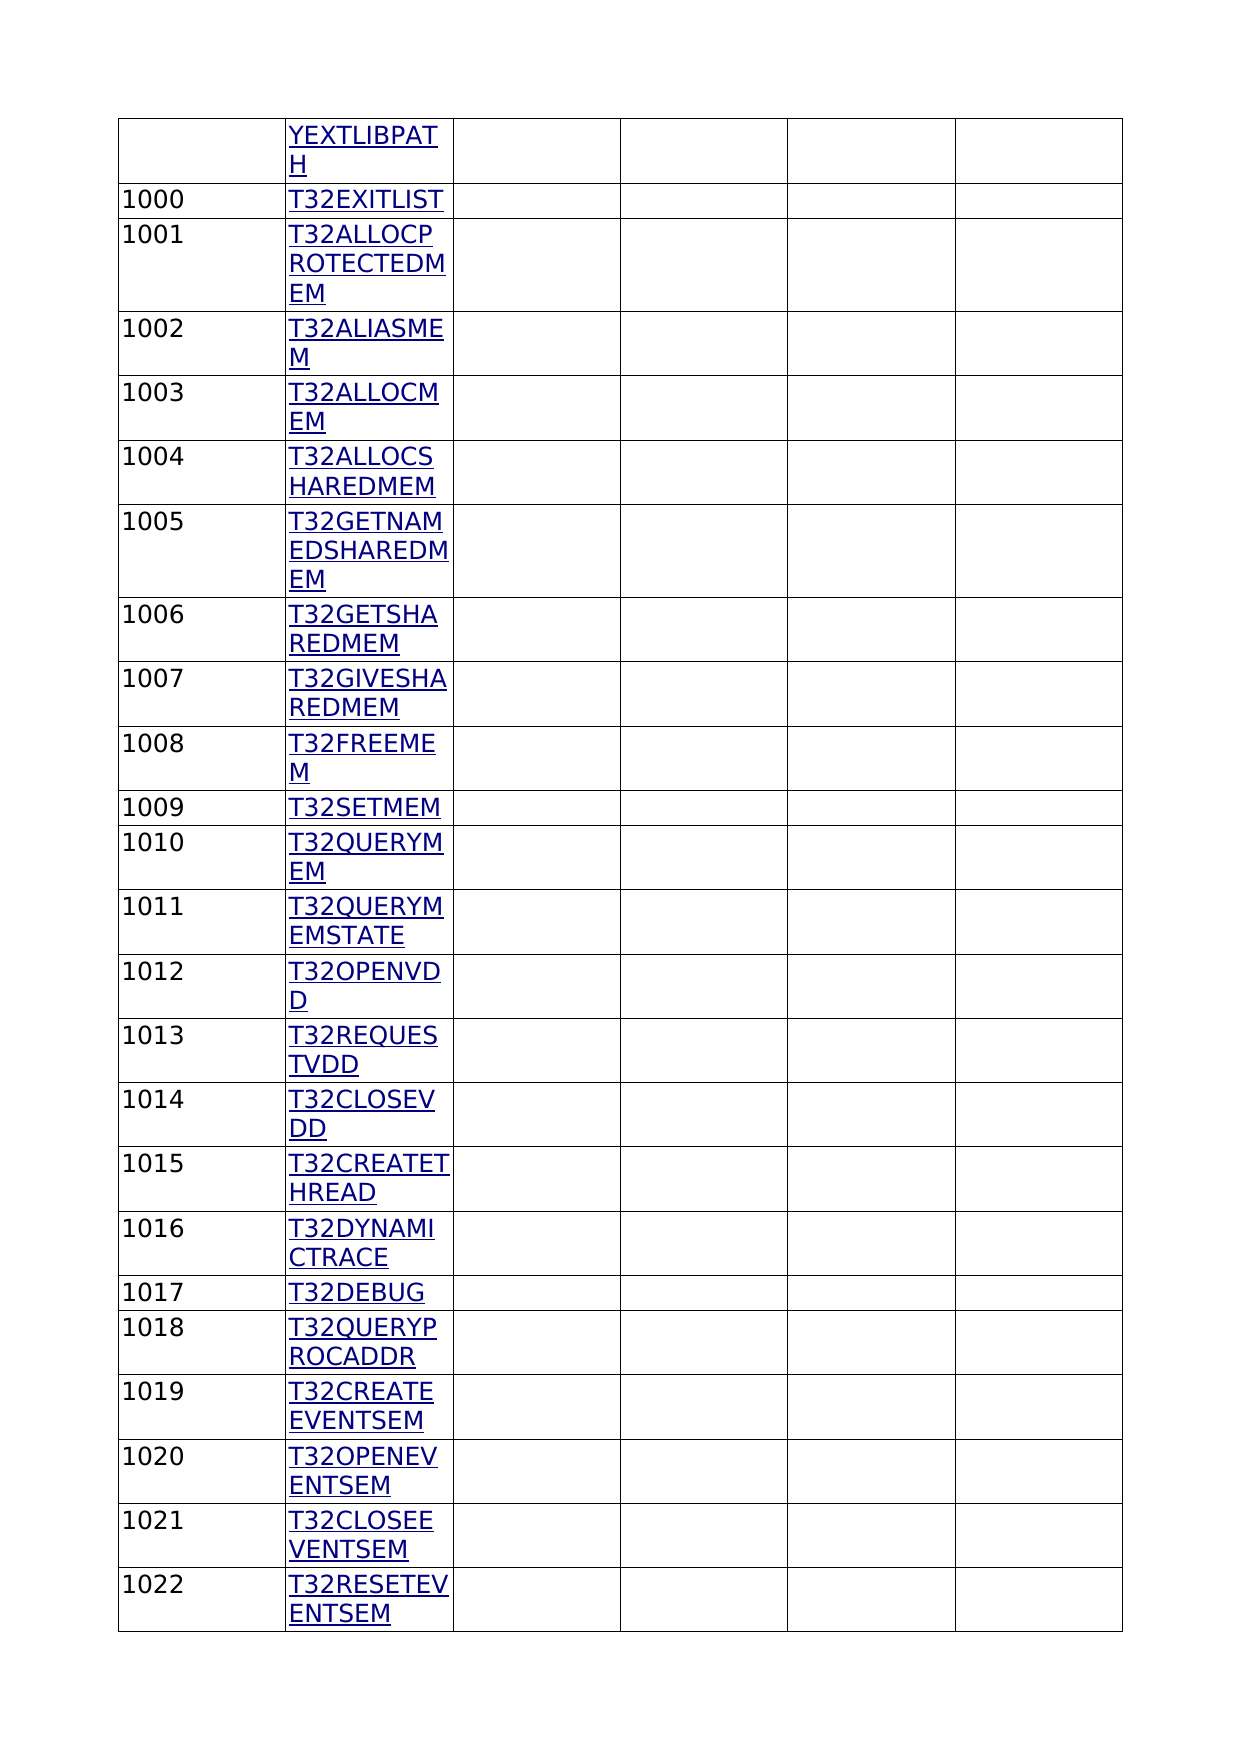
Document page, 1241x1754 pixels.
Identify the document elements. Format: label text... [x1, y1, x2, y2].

table_cell T32EXITLIST [286, 184, 453, 217]
table_cell [621, 119, 787, 182]
table_cell [956, 1375, 1122, 1439]
table_cell [621, 376, 787, 439]
table_cell 1004 [119, 441, 285, 504]
table_cell 1015 [119, 1147, 285, 1211]
table_cell [788, 376, 955, 439]
table_cell [956, 1019, 1122, 1082]
table_cell [621, 890, 787, 954]
table_cell 1005 [119, 505, 285, 597]
table_cell [788, 826, 955, 889]
table_cell [454, 791, 620, 825]
table_cell T32GETSHAREDMEM [286, 598, 453, 661]
table_cell [956, 505, 1122, 597]
table_cell 1008 [119, 727, 285, 790]
table_cell [621, 598, 787, 661]
table_cell [454, 219, 620, 311]
table_cell [454, 598, 620, 661]
table_cell [956, 1504, 1122, 1567]
table_cell 1012 [119, 955, 285, 1018]
table_cell [956, 1083, 1122, 1146]
table_cell [788, 1019, 955, 1082]
table_cell [956, 1440, 1122, 1503]
table_cell [956, 791, 1122, 825]
table_cell 1020 [119, 1440, 285, 1503]
table_cell [956, 727, 1122, 790]
table_cell 1002 [119, 312, 285, 375]
table_cell [454, 1276, 620, 1310]
table_cell T32CREATEEVENTSEM [286, 1375, 453, 1439]
table_cell [788, 219, 955, 311]
table_cell T32QUERYMEMSTATE [286, 890, 453, 954]
table_cell 1013 [119, 1019, 285, 1082]
table_cell [956, 441, 1122, 504]
table_cell [454, 727, 620, 790]
table_cell [454, 890, 620, 954]
table_cell T32OPENEVENTSEM [286, 1440, 453, 1503]
table_cell [956, 955, 1122, 1018]
table_cell [788, 441, 955, 504]
table_cell [956, 890, 1122, 954]
table_cell [454, 505, 620, 597]
table_cell T32GIVESHAREDMEM [286, 662, 453, 726]
table_cell [454, 1311, 620, 1374]
table_cell [454, 312, 620, 375]
table_cell 1021 [119, 1504, 285, 1567]
table_cell 1022 [119, 1568, 285, 1631]
table_cell T32OPENVDD [286, 955, 453, 1018]
table_cell [956, 1311, 1122, 1374]
table_cell 1014 [119, 1083, 285, 1146]
table_cell [454, 1147, 620, 1211]
table_cell [621, 219, 787, 311]
table_cell [788, 662, 955, 726]
table_cell 1017 [119, 1276, 285, 1310]
table_cell [788, 184, 955, 217]
table_cell [454, 119, 620, 182]
table_cell [788, 1212, 955, 1275]
table_cell T32CREATETHREAD [286, 1147, 453, 1211]
table_cell [454, 376, 620, 439]
table_cell [621, 1276, 787, 1310]
table_cell [621, 1212, 787, 1275]
table_cell [454, 1568, 620, 1631]
table_cell T32RESETEVENTSEM [286, 1568, 453, 1631]
table_cell T32ALLOCPROTECTEDMEM [286, 219, 453, 311]
table_cell [956, 1212, 1122, 1275]
table_cell T32CLOSEVDD [286, 1083, 453, 1146]
table_cell [454, 1504, 620, 1567]
table_cell [621, 826, 787, 889]
table_cell [788, 598, 955, 661]
table_cell 1009 [119, 791, 285, 825]
table_cell [788, 119, 955, 182]
table_cell [956, 662, 1122, 726]
table_cell 1010 [119, 826, 285, 889]
table_cell T32ALLOCSHAREDMEM [286, 441, 453, 504]
table_cell [956, 826, 1122, 889]
table_cell [454, 662, 620, 726]
table_cell [621, 184, 787, 217]
table_cell [788, 955, 955, 1018]
table_cell T32REQUESTVDD [286, 1019, 453, 1082]
table_cell [621, 505, 787, 597]
table_cell [454, 1083, 620, 1146]
table_cell T32QUERYMEM [286, 826, 453, 889]
table_cell [788, 1276, 955, 1310]
table_cell [454, 1440, 620, 1503]
table_cell T32SETMEM [286, 791, 453, 825]
table_cell 1007 [119, 662, 285, 726]
table_cell T32CLOSEEVENTSEM [286, 1504, 453, 1567]
table_cell [788, 727, 955, 790]
table_cell [454, 826, 620, 889]
table_cell [788, 1147, 955, 1211]
table_cell [956, 1568, 1122, 1631]
table_cell [621, 1375, 787, 1439]
table_cell T32DEBUG [286, 1276, 453, 1310]
table_cell [956, 1276, 1122, 1310]
table_cell YEXTLIBPATH [286, 119, 453, 182]
table_cell T32FREEMEM [286, 727, 453, 790]
table_cell [454, 441, 620, 504]
table_cell [956, 184, 1122, 217]
table_cell [119, 119, 285, 182]
table_cell 1000 [119, 184, 285, 217]
table_cell [621, 1147, 787, 1211]
table_cell [788, 1568, 955, 1631]
table_cell T32ALLOCMEM [286, 376, 453, 439]
table_cell 1019 [119, 1375, 285, 1439]
table_cell [788, 791, 955, 825]
table_cell [788, 1504, 955, 1567]
table_cell [621, 955, 787, 1018]
table_cell 1016 [119, 1212, 285, 1275]
table_cell [788, 1083, 955, 1146]
table_cell [788, 505, 955, 597]
table_cell [956, 376, 1122, 439]
table_cell [956, 598, 1122, 661]
table_cell [956, 119, 1122, 182]
table_cell T32GETNAMEDSHAREDMEM [286, 505, 453, 597]
table_cell 1003 [119, 376, 285, 439]
table_cell [454, 184, 620, 217]
table_cell [788, 1311, 955, 1374]
table_cell [788, 1375, 955, 1439]
table_cell [956, 219, 1122, 311]
table_cell [621, 441, 787, 504]
table_cell [621, 1311, 787, 1374]
table_cell [621, 727, 787, 790]
table_cell 1001 [119, 219, 285, 311]
table_cell [621, 1083, 787, 1146]
table_cell [788, 890, 955, 954]
table_cell [621, 791, 787, 825]
table_cell [956, 1147, 1122, 1211]
table_cell T32ALIASMEM [286, 312, 453, 375]
table_cell [454, 1375, 620, 1439]
table_cell 1006 [119, 598, 285, 661]
table_cell [454, 1212, 620, 1275]
table_cell [956, 312, 1122, 375]
table_cell 1018 [119, 1311, 285, 1374]
table_cell [788, 1440, 955, 1503]
table_cell [788, 312, 955, 375]
table_cell [621, 1568, 787, 1631]
table_cell [621, 1019, 787, 1082]
table_cell [621, 662, 787, 726]
table_cell [621, 1440, 787, 1503]
table_cell [621, 312, 787, 375]
table_cell 1011 [119, 890, 285, 954]
table_cell [454, 955, 620, 1018]
table_cell [621, 1504, 787, 1567]
table_cell T32DYNAMICTRACE [286, 1212, 453, 1275]
table_cell [454, 1019, 620, 1082]
table_cell T32QUERYPROCADDR [286, 1311, 453, 1374]
